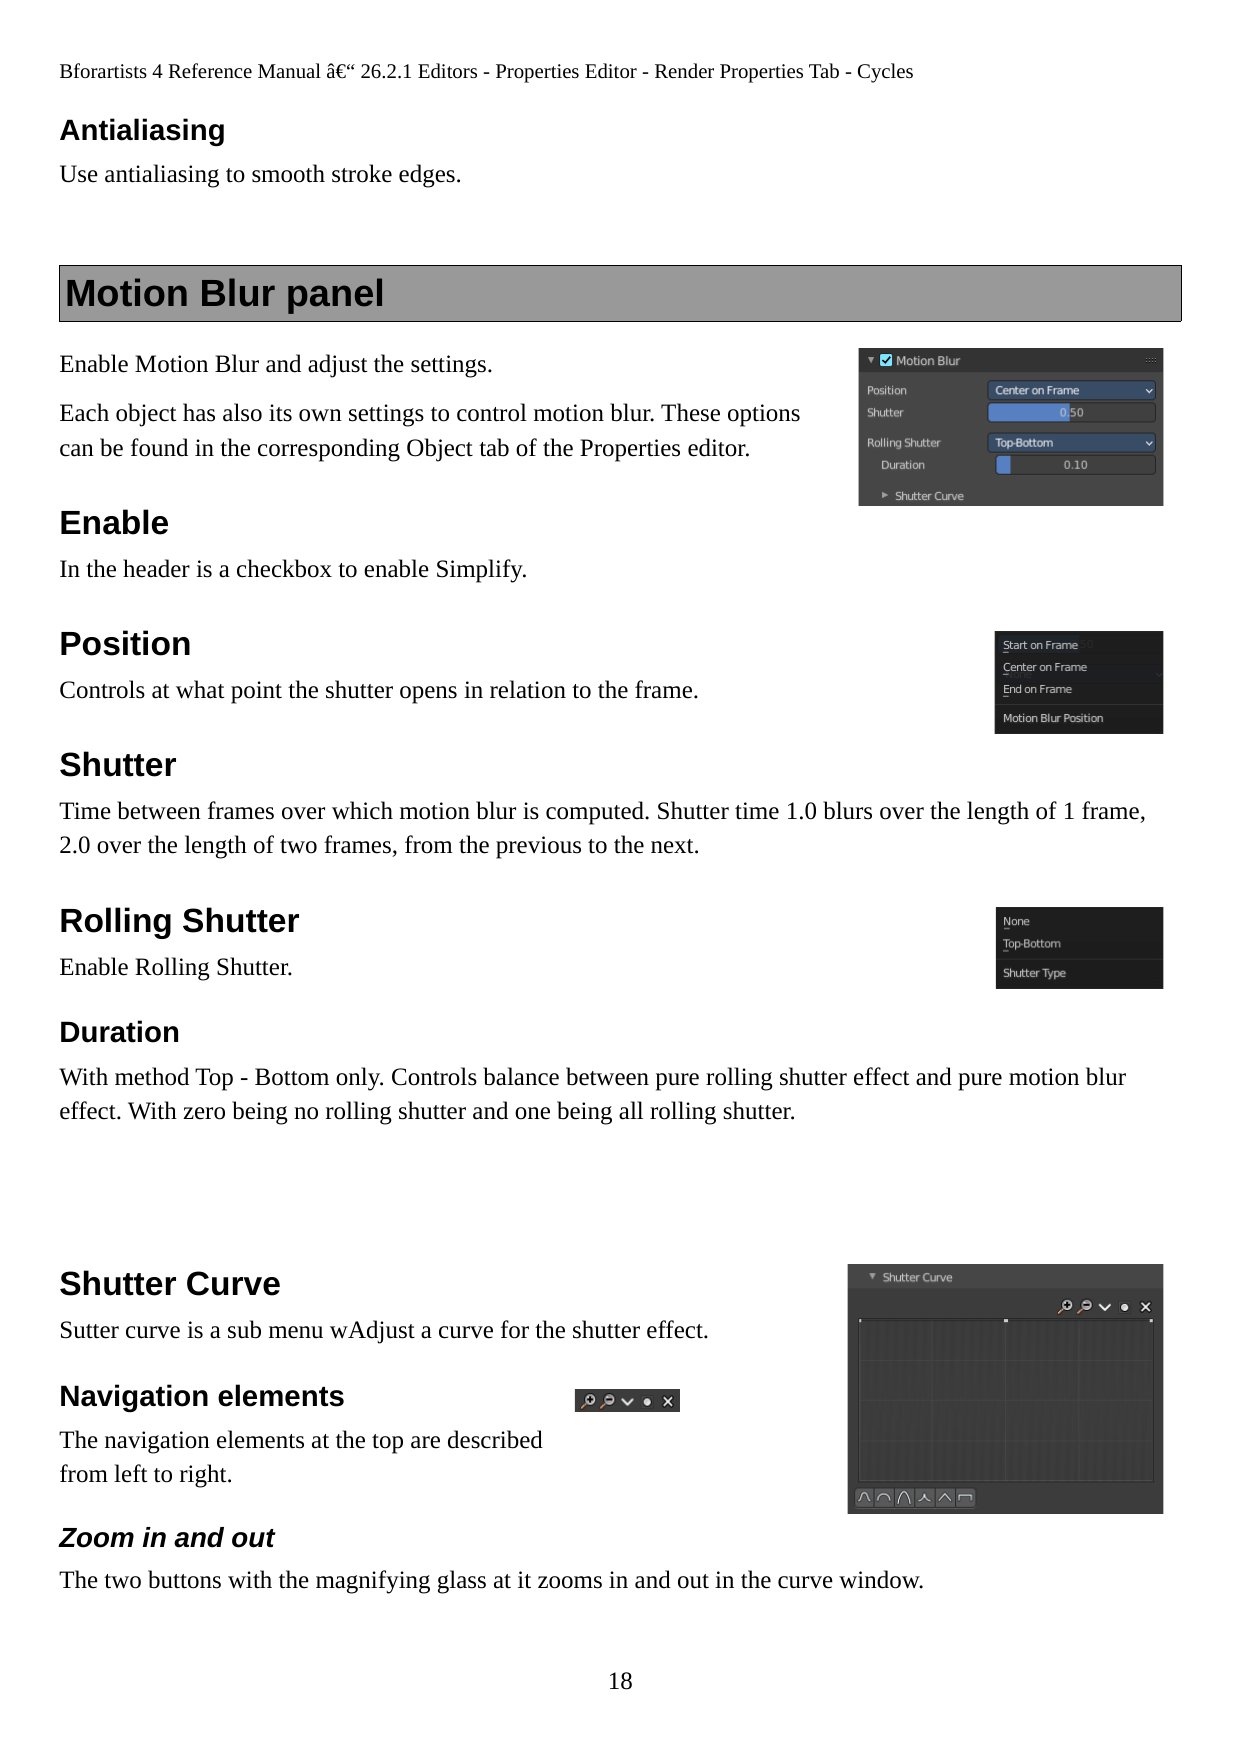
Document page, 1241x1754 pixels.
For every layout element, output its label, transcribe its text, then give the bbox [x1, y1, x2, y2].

subtitle Enable [59, 503, 1181, 542]
text Controls at what point the shutter opens in relation to the frame. [59, 675, 994, 704]
subtitle Shutter [59, 745, 1181, 784]
text Sutter curve is a sub menu wAdjust a curve for the shutter effect. [59, 1315, 847, 1344]
table_header Motion Blur panel [60, 266, 1181, 321]
text [1164, 952, 1181, 980]
text Enable Rolling Shutter. [59, 952, 995, 980]
subtitle Position [59, 624, 1181, 663]
picture [847, 1264, 1164, 1514]
subtitle [1164, 1264, 1181, 1303]
subtitle Duration [59, 1015, 1181, 1049]
subtitle Shutter Curve [59, 1264, 847, 1303]
subtitle Zoom in and out [59, 1521, 1181, 1553]
text Enable Motion Blur and adjust the settings. [59, 349, 858, 378]
subtitle Antialiasing [59, 113, 1181, 146]
picture [574, 1389, 680, 1412]
picture [994, 631, 1164, 734]
text With method Top - Bottom only. Controls balance between pure rolling shutter effect and pure motion blur effect. With zero being no rolling shutter and one being all rolling shutter. [59, 1062, 1181, 1125]
text Time between frames over which motion blur is computed. Shutter time 1.0 blurs over the length of 1 frame, 2.0 over the length of two frames, from the previous to the next. [59, 796, 1181, 859]
text Each object has also its own settings to control motion blur. These options can be found in the corresponding Object tab of the Properties editor. [59, 398, 858, 462]
picture [858, 348, 1164, 506]
text Use antialiasing to smooth stroke edges. [59, 159, 1181, 188]
text The two buttons with the magnifying glass at it zooms in and out in the curve window. [59, 1566, 1181, 1594]
text The navigation elements at the top are described from left to right. [59, 1425, 847, 1488]
picture [995, 907, 1164, 989]
subtitle [1164, 1379, 1181, 1413]
subtitle Rolling Shutter [59, 901, 1181, 939]
subtitle Navigation elements [59, 1379, 847, 1413]
text In the header is a checkbox to enable Simplify. [59, 554, 1181, 583]
